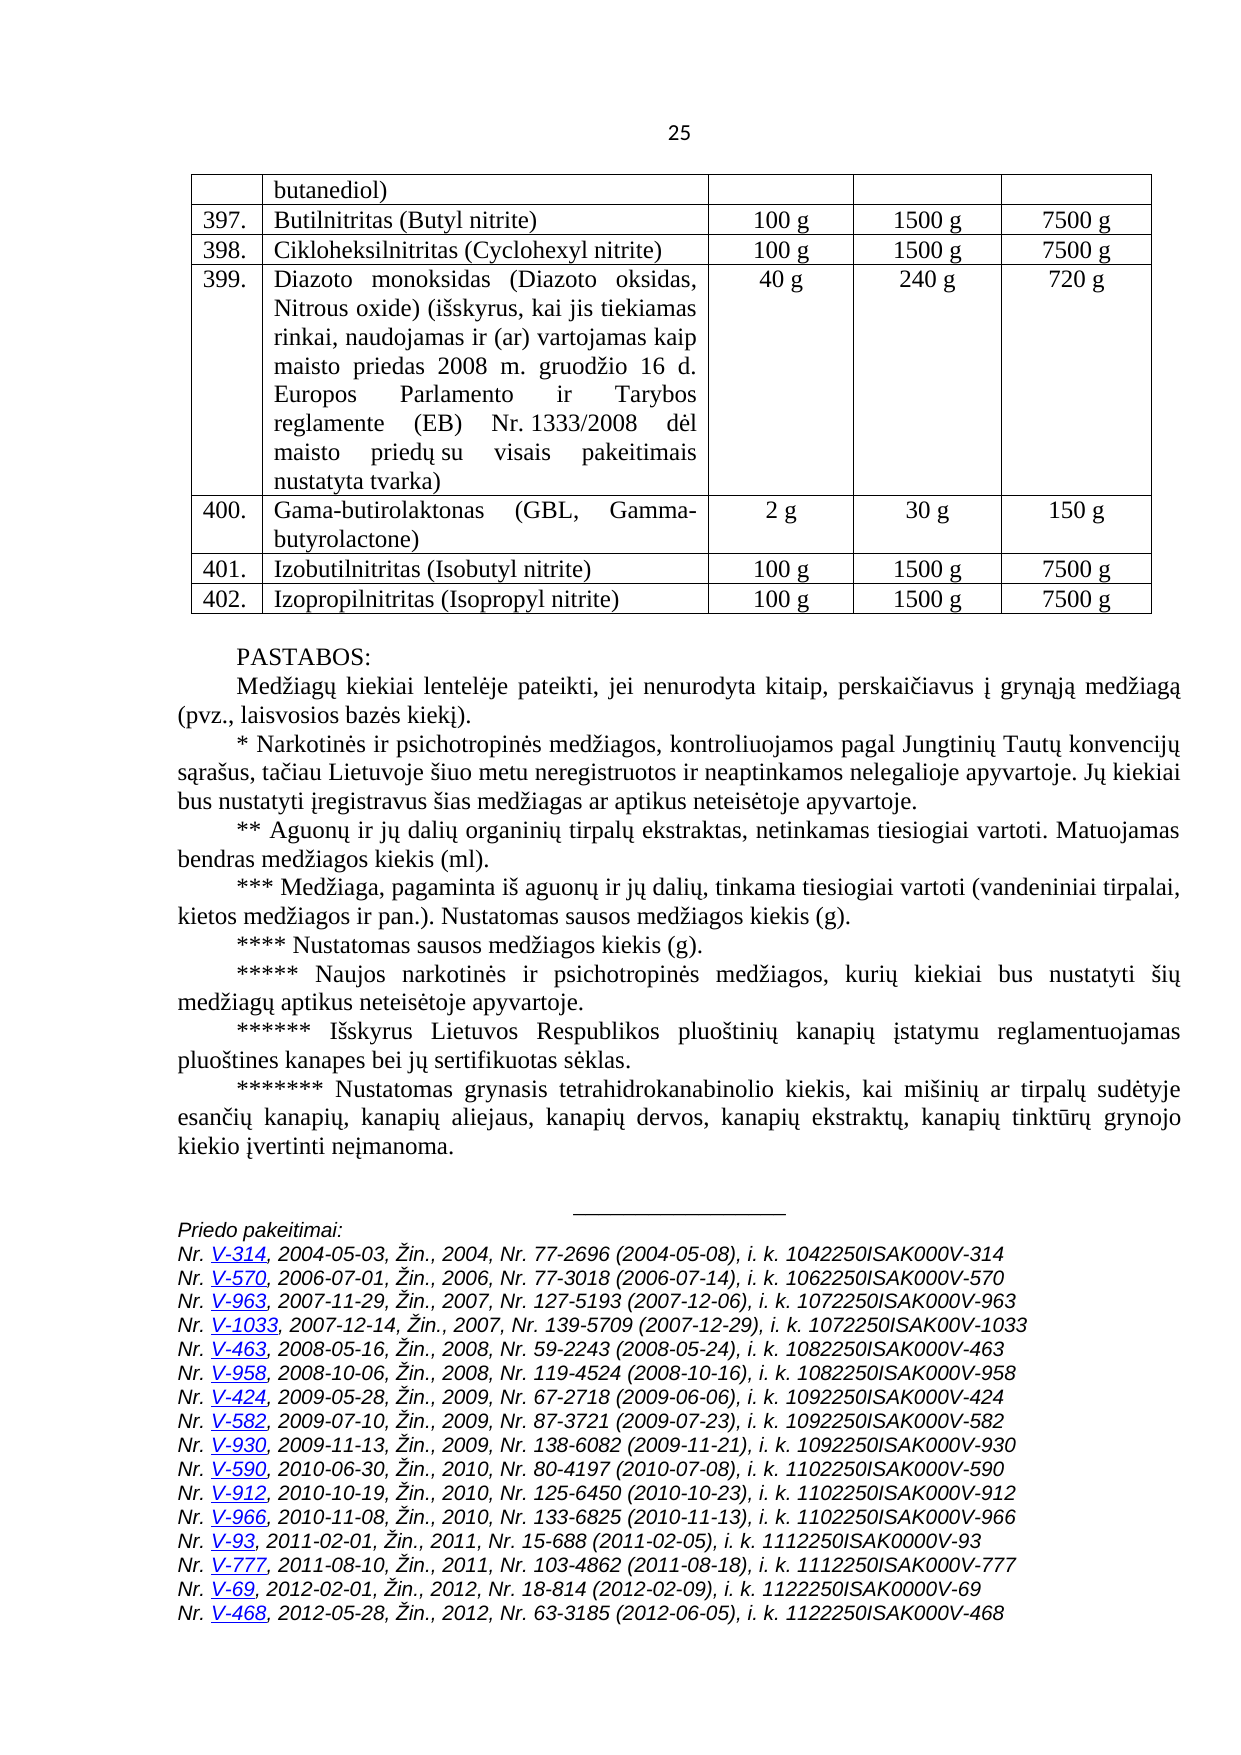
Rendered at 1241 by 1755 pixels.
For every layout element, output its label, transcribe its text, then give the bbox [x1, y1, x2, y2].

table_cell 240 g [854, 265, 1001, 494]
text Medžiagų kiekiai lentelėje pateikti, jei nenurodyta kitaip, perskaičiavus į grynąją medžiagą (pvz., laisvosios bazės kiekį). [177, 671, 1181, 729]
table_cell 1500 g [854, 584, 1001, 613]
table_cell 1500 g [854, 554, 1001, 583]
text ** Aguonų ir jų dalių organinių tirpalų ekstraktas, netinkamas tiesiogiai vartoti. Matuojamas bendras medžiagos kiekis (ml). [177, 815, 1181, 872]
table_cell 401. [192, 554, 262, 583]
text Nr. V-966, 2010-11-08, Žin., 2010, Nr. 133-6825 (2010-11-13), i. k. 1102250ISAK000V-966 [177, 1505, 1181, 1529]
table_cell [854, 175, 1001, 204]
text Priedo pakeitimai: [177, 1217, 1181, 1241]
table_cell Izobutilnitritas (Isobutyl nitrite) [263, 554, 708, 583]
table_cell 30 g [854, 496, 1001, 553]
text Nr. V-958, 2008-10-06, Žin., 2008, Nr. 119-4524 (2008-10-16), i. k. 1082250ISAK000V-958 [177, 1361, 1181, 1385]
text Nr. V-963, 2007-11-29, Žin., 2007, Nr. 127-5193 (2007-12-06), i. k. 1072250ISAK000V-963 [177, 1289, 1181, 1313]
table_cell 40 g [709, 265, 853, 494]
text * Narkotinės ir psichotropinės medžiagos, kontroliuojamos pagal Jungtinių Tautų konvencijų sąrašus, tačiau Lietuvoje šiuo metu neregistruotos ir neaptinkamos nelegalioje apyvartoje. Jų kiekiai bus nustatyti įregistravus šias medžiagas ar aptikus neteisėtoje apyvartoje. [177, 729, 1181, 815]
table_cell Gama-butirolaktonas (GBL, Gamma-butyrolactone) [263, 496, 708, 553]
table_cell [192, 175, 262, 204]
text Nr. V-93, 2011-02-01, Žin., 2011, Nr. 15-688 (2011-02-05), i. k. 1112250ISAK0000V-93 [177, 1529, 1181, 1553]
text _________________ [177, 1189, 1181, 1217]
text Nr. V-590, 2010-06-30, Žin., 2010, Nr. 80-4197 (2010-07-08), i. k. 1102250ISAK000V-590 [177, 1457, 1181, 1481]
table_cell 150 g [1002, 496, 1151, 553]
table_cell Diazoto monoksidas (Diazoto oksidas, Nitrous oxide) (išskyrus, kai jis tiekiamas rinkai, naudojamas ir (ar) vartojamas kaip maisto priedas 2008 m. gruodžio 16 d. Europos Parlamento ir Tarybos reglamente (EB) Nr. 1333/2008 dėl maisto priedų su visais pakeitimais nustatyta tvarka) [263, 265, 708, 494]
text Nr. V-314, 2004-05-03, Žin., 2004, Nr. 77-2696 (2004-05-08), i. k. 1042250ISAK000V-314 [177, 1241, 1181, 1265]
table_cell Butilnitritas (Butyl nitrite) [263, 205, 708, 234]
text ******* Nustatomas grynasis tetrahidrokanabinolio kiekis, kai mišinių ar tirpalų sudėtyje esančių kanapių, kanapių aliejaus, kanapių dervos, kanapių ekstraktų, kanapių tinktūrų grynojo kiekio įvertinti neįmanoma. [177, 1074, 1181, 1160]
text Nr. V-463, 2008-05-16, Žin., 2008, Nr. 59-2243 (2008-05-24), i. k. 1082250ISAK000V-463 [177, 1337, 1181, 1361]
table_cell 7500 g [1002, 554, 1151, 583]
table_cell 1500 g [854, 205, 1001, 234]
text Nr. V-777, 2011-08-10, Žin., 2011, Nr. 103-4862 (2011-08-18), i. k. 1112250ISAK000V-777 [177, 1553, 1181, 1577]
text Nr. V-69, 2012-02-01, Žin., 2012, Nr. 18-814 (2012-02-09), i. k. 1122250ISAK0000V-69 [177, 1577, 1181, 1601]
table_cell 7500 g [1002, 584, 1151, 613]
text *** Medžiaga, pagaminta iš aguonų ir jų dalių, tinkama tiesiogiai vartoti (vandeniniai tirpalai, kietos medžiagos ir pan.). Nustatomas sausos medžiagos kiekis (g). [177, 872, 1181, 930]
text Nr. V-912, 2010-10-19, Žin., 2010, Nr. 125-6450 (2010-10-23), i. k. 1102250ISAK000V-912 [177, 1481, 1181, 1505]
table_cell 7500 g [1002, 235, 1151, 263]
text ****** Išskyrus Lietuvos Respublikos pluoštinių kanapių įstatymu reglamentuojamas pluoštines kanapes bei jų sertifikuotas sėklas. [177, 1016, 1181, 1074]
table_cell 399. [192, 265, 262, 494]
text Nr. V-424, 2009-05-28, Žin., 2009, Nr. 67-2718 (2009-06-06), i. k. 1092250ISAK000V-424 [177, 1385, 1181, 1409]
text Nr. V-582, 2009-07-10, Žin., 2009, Nr. 87-3721 (2009-07-23), i. k. 1092250ISAK000V-582 [177, 1409, 1181, 1433]
table_cell 100 g [709, 205, 853, 234]
text ***** Naujos narkotinės ir psichotropinės medžiagos, kurių kiekiai bus nustatyti šių medžiagų aptikus neteisėtoje apyvartoje. [177, 959, 1181, 1016]
text Nr. V-570, 2006-07-01, Žin., 2006, Nr. 77-3018 (2006-07-14), i. k. 1062250ISAK000V-570 [177, 1265, 1181, 1289]
table_cell Cikloheksilnitritas (Cyclohexyl nitrite) [263, 235, 708, 263]
table_cell butanediol) [263, 175, 708, 204]
table_cell 400. [192, 496, 262, 553]
text **** Nustatomas sausos medžiagos kiekis (g). [177, 930, 1181, 959]
text Pastabos: [177, 642, 1181, 671]
table_cell 7500 g [1002, 205, 1151, 234]
table_cell Izopropilnitritas (Isopropyl nitrite) [263, 584, 708, 613]
text Nr. V-468, 2012-05-28, Žin., 2012, Nr. 63-3185 (2012-06-05), i. k. 1122250ISAK000V-468 [177, 1601, 1181, 1625]
table_cell 100 g [709, 235, 853, 263]
table_cell 720 g [1002, 265, 1151, 494]
table_cell 100 g [709, 584, 853, 613]
table_cell [1002, 175, 1151, 204]
table_cell 397. [192, 205, 262, 234]
table_cell 398. [192, 235, 262, 263]
table_cell 402. [192, 584, 262, 613]
table_cell 100 g [709, 554, 853, 583]
table_cell [709, 175, 853, 204]
text Nr. V-1033, 2007-12-14, Žin., 2007, Nr. 139-5709 (2007-12-29), i. k. 1072250ISAK00V-1033 [177, 1313, 1181, 1337]
table_cell 1500 g [854, 235, 1001, 263]
table_cell 2 g [709, 496, 853, 553]
text Nr. V-930, 2009-11-13, Žin., 2009, Nr. 138-6082 (2009-11-21), i. k. 1092250ISAK000V-930 [177, 1433, 1181, 1457]
